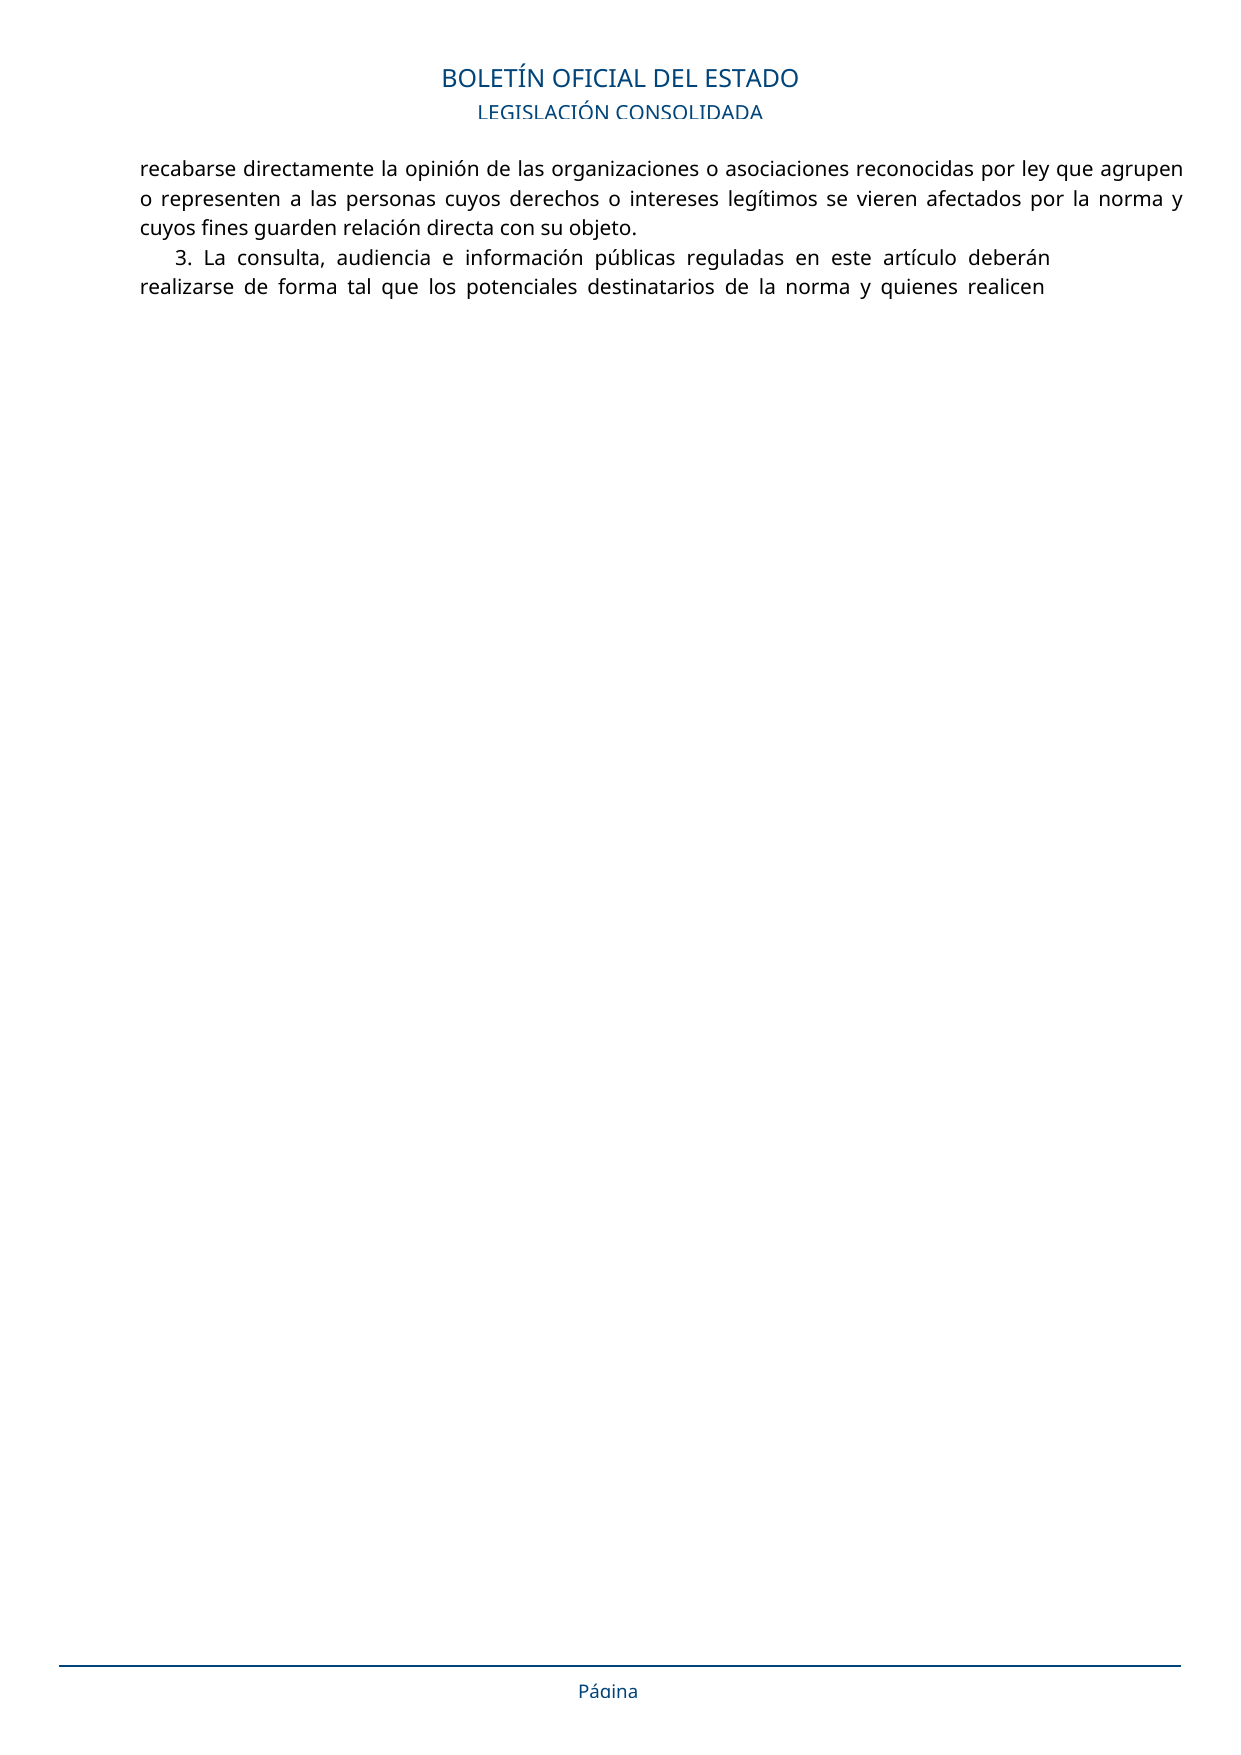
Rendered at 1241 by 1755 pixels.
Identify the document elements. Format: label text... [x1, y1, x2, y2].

list La consulta, audiencia e información públicas reguladas en este artículo deberán realizarse de forma tal que los potenciales destinatarios de la norma y quienes realicen [139, 243, 1052, 301]
list recabarse directamente la opinión de las organizaciones o asociaciones reconocidas por ley que agrupen o representen a las personas cuyos derechos o intereses legítimos se vieren afectados por la norma y cuyos fines guarden relación directa con su objeto. [139, 154, 1184, 241]
